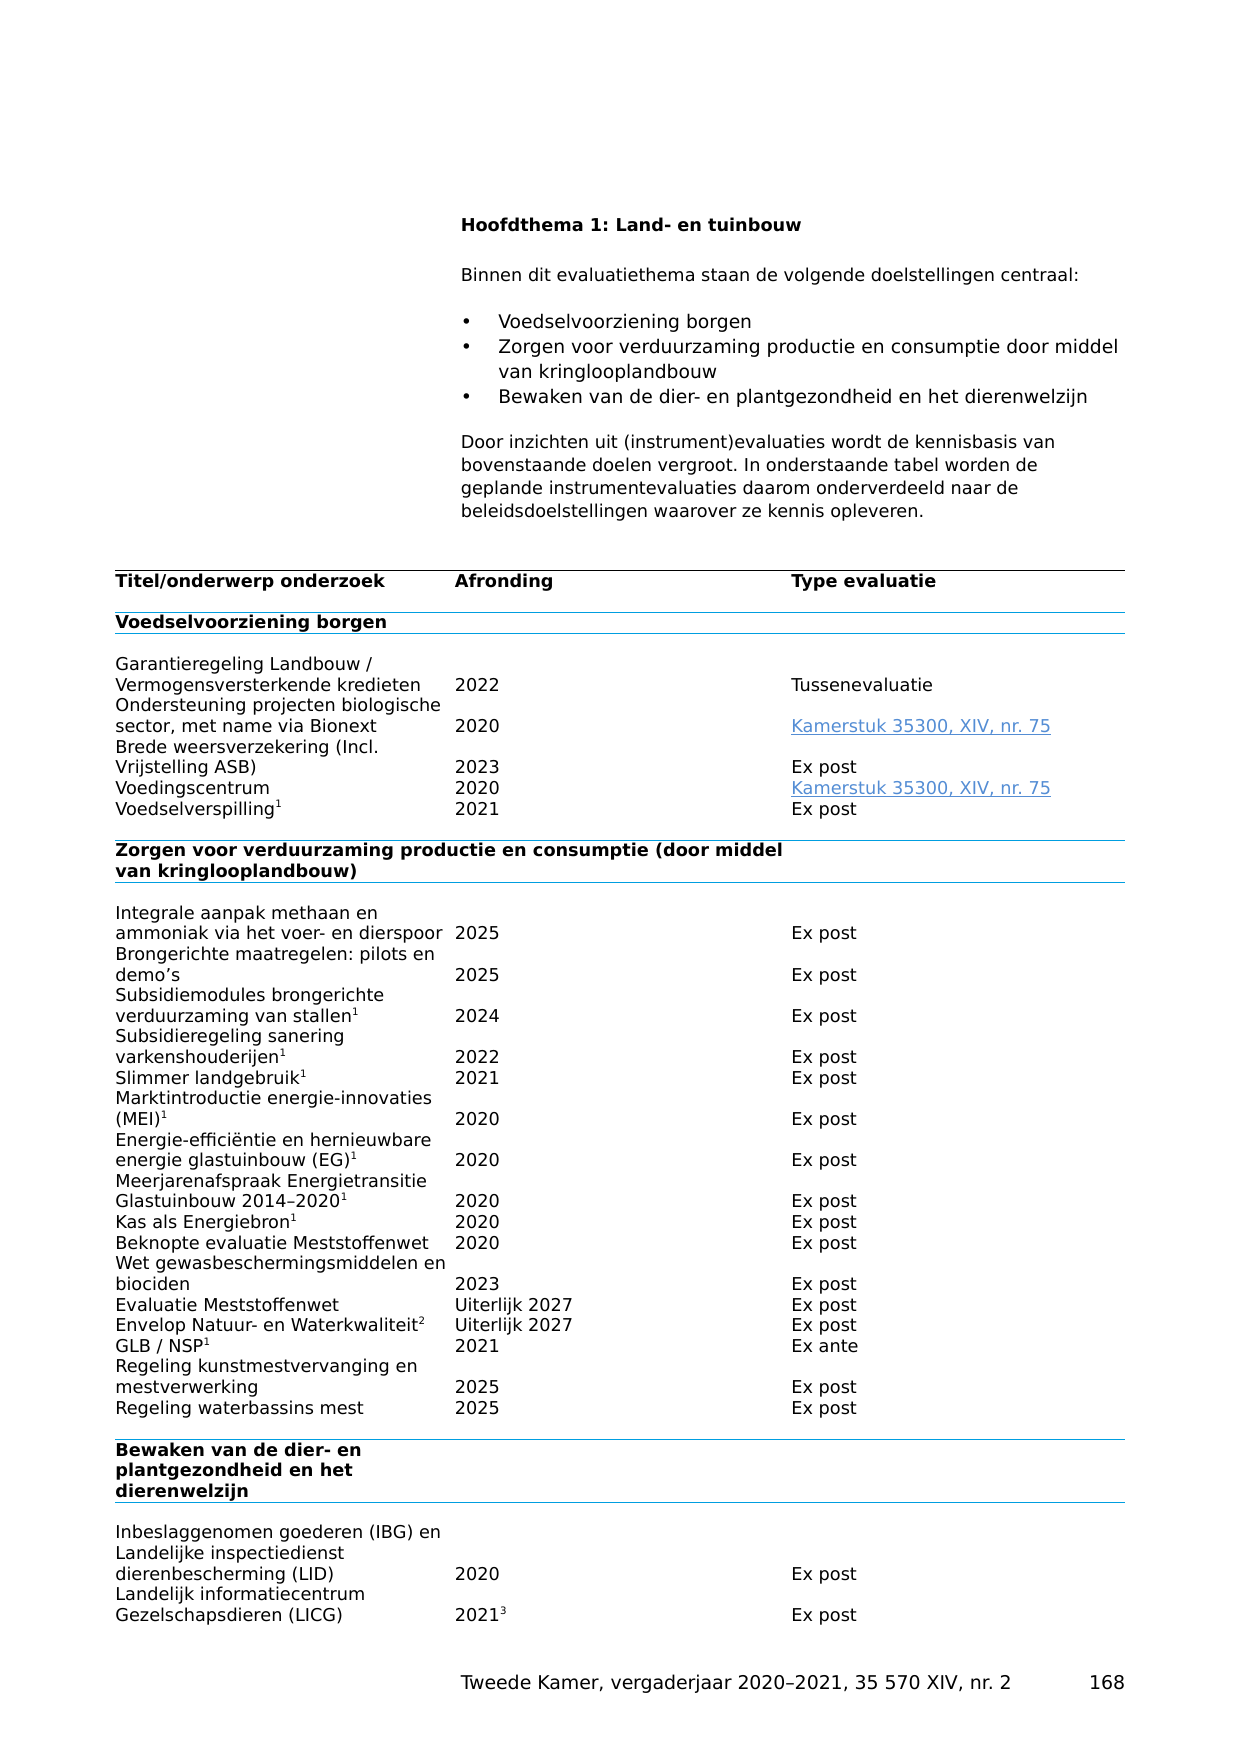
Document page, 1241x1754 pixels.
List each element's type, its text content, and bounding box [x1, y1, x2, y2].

table_cell Envelop Natuur- en Waterkwaliteit2 [115, 1315, 452, 1336]
table_cell Marktintroductie energie-innovaties (MEI)1 [115, 1088, 452, 1129]
text Binnen dit evaluatiethema staan de volgende doelstellingen centraal: [461, 263, 1125, 286]
table_cell [452, 634, 788, 654]
table_cell [788, 883, 1125, 903]
table_cell 2021 [452, 799, 788, 819]
table_cell Beknopte evaluatie Meststoffenwet [115, 1233, 452, 1253]
table_cell 2020 [452, 1171, 788, 1212]
table_cell Regeling kunstmestvervanging en mestverwerking [115, 1356, 452, 1398]
table_cell Ex post [788, 1253, 1125, 1294]
text Door inzichten uit (instrument)evaluaties wordt de kennisbasis van bovenstaande doelen vergroot. In onderstaande tabel worden de geplande instrumentevaluaties daarom onderverdeeld naar de beleidsdoelstellingen waarover ze kennis opleveren. [461, 431, 1125, 522]
table_cell [788, 591, 1125, 612]
table_cell Ex post [788, 1523, 1125, 1584]
table_cell 20213 [452, 1584, 788, 1626]
table_cell [788, 1503, 1125, 1522]
table_cell Kas als Energiebron1 [115, 1212, 452, 1233]
table_cell 2021 [452, 1336, 788, 1356]
table_cell Uiterlijk 2027 [452, 1315, 788, 1336]
table_cell [788, 634, 1125, 654]
table_cell [788, 613, 1125, 633]
table_cell Subsidieregeling sanering varkenshouderijen1 [115, 1026, 452, 1068]
table_cell Garantieregeling Landbouw / Vermogensversterkende kredieten [115, 654, 452, 695]
table_cell [452, 1418, 788, 1439]
table_cell Tussenevaluatie [788, 654, 1125, 695]
table_cell Voedselverspilling1 [115, 799, 452, 819]
table_cell 2020 [452, 695, 788, 737]
table_cell 2024 [452, 985, 788, 1026]
table_cell Ex post [788, 1398, 1125, 1418]
table_cell Regeling waterbassins mest [115, 1398, 452, 1418]
table_cell 2022 [452, 654, 788, 695]
table_cell Ex post [788, 1171, 1125, 1212]
table_cell 2020 [452, 1212, 788, 1233]
table_header Hoofdthema 1: Land- en tuinbouw [115, 545, 1125, 570]
table_cell Voedingscentrum [115, 778, 452, 798]
table_cell Ex post [788, 1130, 1125, 1171]
table_cell 2025 [452, 1398, 788, 1418]
table_cell [115, 883, 452, 903]
table_cell GLB / NSP1 [115, 1336, 452, 1356]
table_cell [452, 591, 788, 612]
table_cell [452, 1440, 788, 1501]
table_cell Type evaluatie [788, 571, 1125, 591]
table_cell Wet gewasbeschermingsmiddelen en biociden [115, 1253, 452, 1294]
table_cell Evaluatie Meststoffenwet [115, 1295, 452, 1315]
table_cell [115, 634, 452, 654]
table_cell 2023 [452, 737, 788, 778]
table_cell 2020 [452, 1523, 788, 1584]
table_cell 2020 [452, 778, 788, 798]
list Bewaken van de dier- en plantgezondheid en het dierenwelzijn [461, 383, 1125, 408]
table_cell Ex ante [788, 1336, 1125, 1356]
table_cell Kamerstuk 35300, XIV, nr. 75 [788, 778, 1125, 798]
table_cell Inbeslaggenomen goederen (IBG) en Landelijke inspectiedienst dierenbescherming (LID) [115, 1523, 452, 1584]
table_cell Brongerichte maatregelen: pilots en demo’s [115, 944, 452, 985]
table_cell Ex post [788, 1026, 1125, 1068]
table_cell [115, 1503, 452, 1522]
table_cell Ex post [788, 1315, 1125, 1336]
table_cell 2025 [452, 944, 788, 985]
table_cell 2025 [452, 903, 788, 944]
table_cell Ex post [788, 944, 1125, 985]
table_cell Meerjarenafspraak Energietransitie Glastuinbouw 2014–20201 [115, 1171, 452, 1212]
table_cell Ex post [788, 1356, 1125, 1398]
table_cell 2022 [452, 1026, 788, 1068]
table_cell Ex post [788, 903, 1125, 944]
list Zorgen voor verduurzaming productie en consumptie door middel van kringlooplandbouw [461, 333, 1125, 383]
table_cell [788, 819, 1125, 840]
table_cell [115, 1418, 452, 1439]
table_cell Ex post [788, 1212, 1125, 1233]
table_cell [788, 1440, 1125, 1501]
table_cell Ex post [788, 1295, 1125, 1315]
table_cell Ex post [788, 1233, 1125, 1253]
table_cell [452, 1503, 788, 1522]
table_cell [452, 819, 788, 840]
table_cell Bewaken van de dier- en plantgezondheid en het dierenwelzijn [115, 1440, 452, 1501]
table_cell [452, 613, 788, 633]
table_cell 2020 [452, 1130, 788, 1171]
table_cell Ex post [788, 1584, 1125, 1626]
text Hoofdthema 1: Land- en tuinbouw [461, 213, 1125, 236]
table_cell Afronding [452, 571, 788, 591]
table_cell Titel/onderwerp onderzoek [115, 571, 452, 591]
table_cell Kamerstuk 35300, XIV, nr. 75 [788, 695, 1125, 737]
table_cell Zorgen voor verduurzaming productie en consumptie (door middel van kringlooplandbouw) [115, 841, 788, 882]
table_cell 2020 [452, 1233, 788, 1253]
table_cell Brede weersverzekering (Incl. Vrijstelling ASB) [115, 737, 452, 778]
list Voedselvoorziening borgen [461, 308, 1125, 333]
table_cell Ex post [788, 737, 1125, 778]
table_cell 2021 [452, 1068, 788, 1088]
table_cell Energie-efficiëntie en hernieuwbare energie glastuinbouw (EG)1 [115, 1130, 452, 1171]
table_cell Ex post [788, 1068, 1125, 1088]
table_cell Landelijk informatiecentrum Gezelschapsdieren (LICG) [115, 1584, 452, 1626]
table_cell [788, 1418, 1125, 1439]
table_cell [115, 591, 452, 612]
table_cell 2025 [452, 1356, 788, 1398]
table_cell Voedselvoorziening borgen [115, 613, 452, 633]
table_cell 2023 [452, 1253, 788, 1294]
table_cell Ondersteuning projecten biologische sector, met name via Bionext [115, 695, 452, 737]
table_cell Uiterlijk 2027 [452, 1295, 788, 1315]
table_cell [115, 819, 452, 840]
table_cell Ex post [788, 1088, 1125, 1129]
table_cell [788, 841, 1125, 882]
table_cell Ex post [788, 799, 1125, 819]
table_cell 2020 [452, 1088, 788, 1129]
table_cell Subsidiemodules brongerichte verduurzaming van stallen1 [115, 985, 452, 1026]
table_cell Slimmer landgebruik1 [115, 1068, 452, 1088]
table_cell Integrale aanpak methaan en ammoniak via het voer- en dierspoor [115, 903, 452, 944]
table_cell [452, 883, 788, 903]
table_cell Ex post [788, 985, 1125, 1026]
